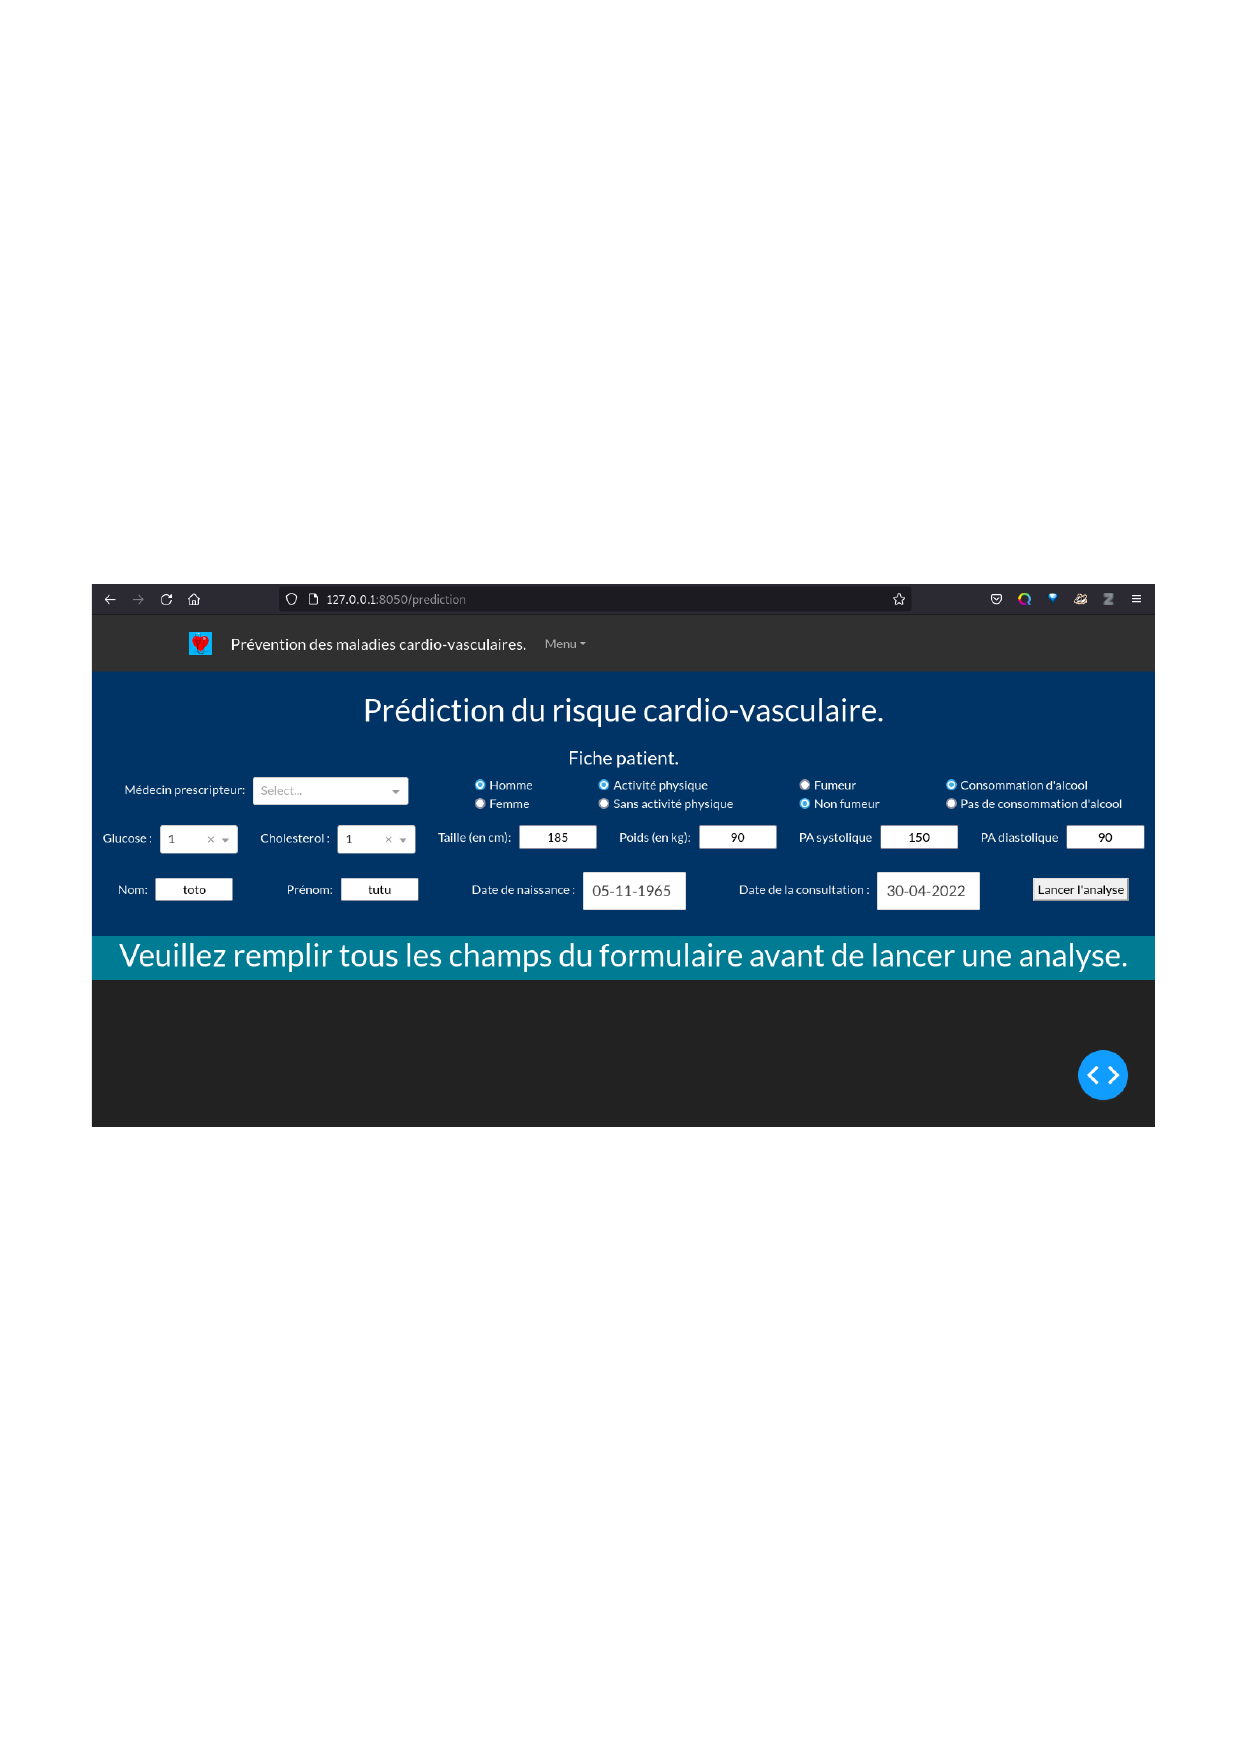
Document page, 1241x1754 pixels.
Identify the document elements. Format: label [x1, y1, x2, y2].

picture [91, 584, 1155, 1127]
